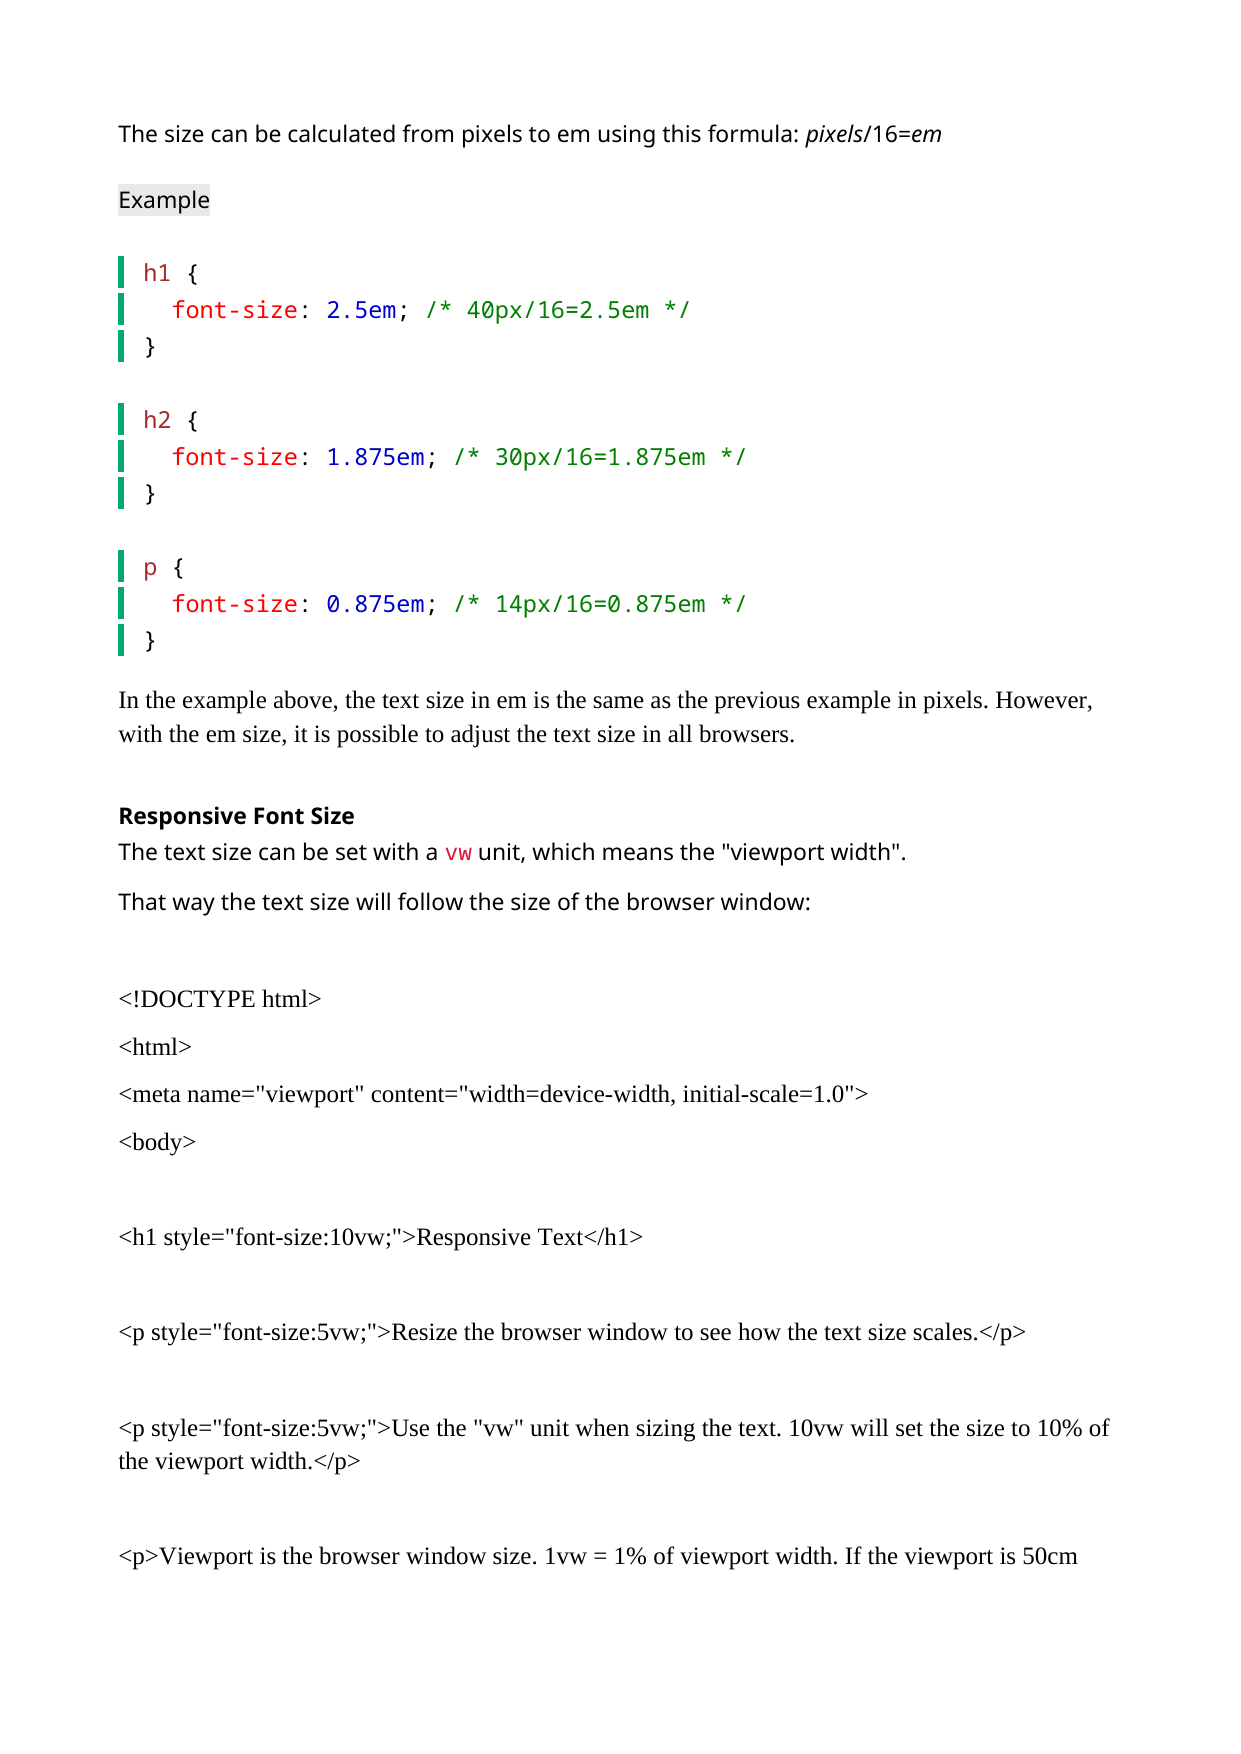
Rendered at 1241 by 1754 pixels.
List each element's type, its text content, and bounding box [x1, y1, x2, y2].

text <meta name="viewport" content="width=device-width, initial-scale=1.0"> [118, 1079, 1122, 1108]
text h1 { font-size: 2.5em; /* 40px/16=2.5em */ } h2 { font-size: 1.875em; /* 30px/16=1.875em */ } p { font-size: 0.875em; /* 14px/16=0.875em */ } [118, 256, 1122, 656]
text The size can be calculated from pixels to em using this formula: pixels/16=em [118, 118, 1122, 149]
text Responsive Font Size [118, 766, 1122, 831]
subtitle Example [118, 184, 1122, 216]
text That way the text size will follow the size of the browser window: [118, 886, 1122, 917]
text <p style="font-size:5vw;">Use the "vw" unit when sizing the text. 10vw will set the size to 10% of the viewport width.</p> [118, 1413, 1122, 1474]
text <h1 style="font-size:10vw;">Responsive Text</h1> [118, 1222, 1122, 1251]
text <html> [118, 1032, 1122, 1061]
text <body> [118, 1127, 1122, 1156]
text <p style="font-size:5vw;">Resize the browser window to see how the text size scales.</p> [118, 1317, 1122, 1346]
text The text size can be set with a vw unit, which means the "viewport width". [118, 836, 1122, 867]
text In the example above, the text size in em is the same as the previous example in pixels. However, with the em size, it is possible to adjust the text size in all browsers. [118, 686, 1122, 747]
text <!DOCTYPE html> [118, 984, 1122, 1013]
text <p>Viewport is the browser window size. 1vw = 1% of viewport width. If the viewport is 50cm [118, 1541, 1122, 1570]
